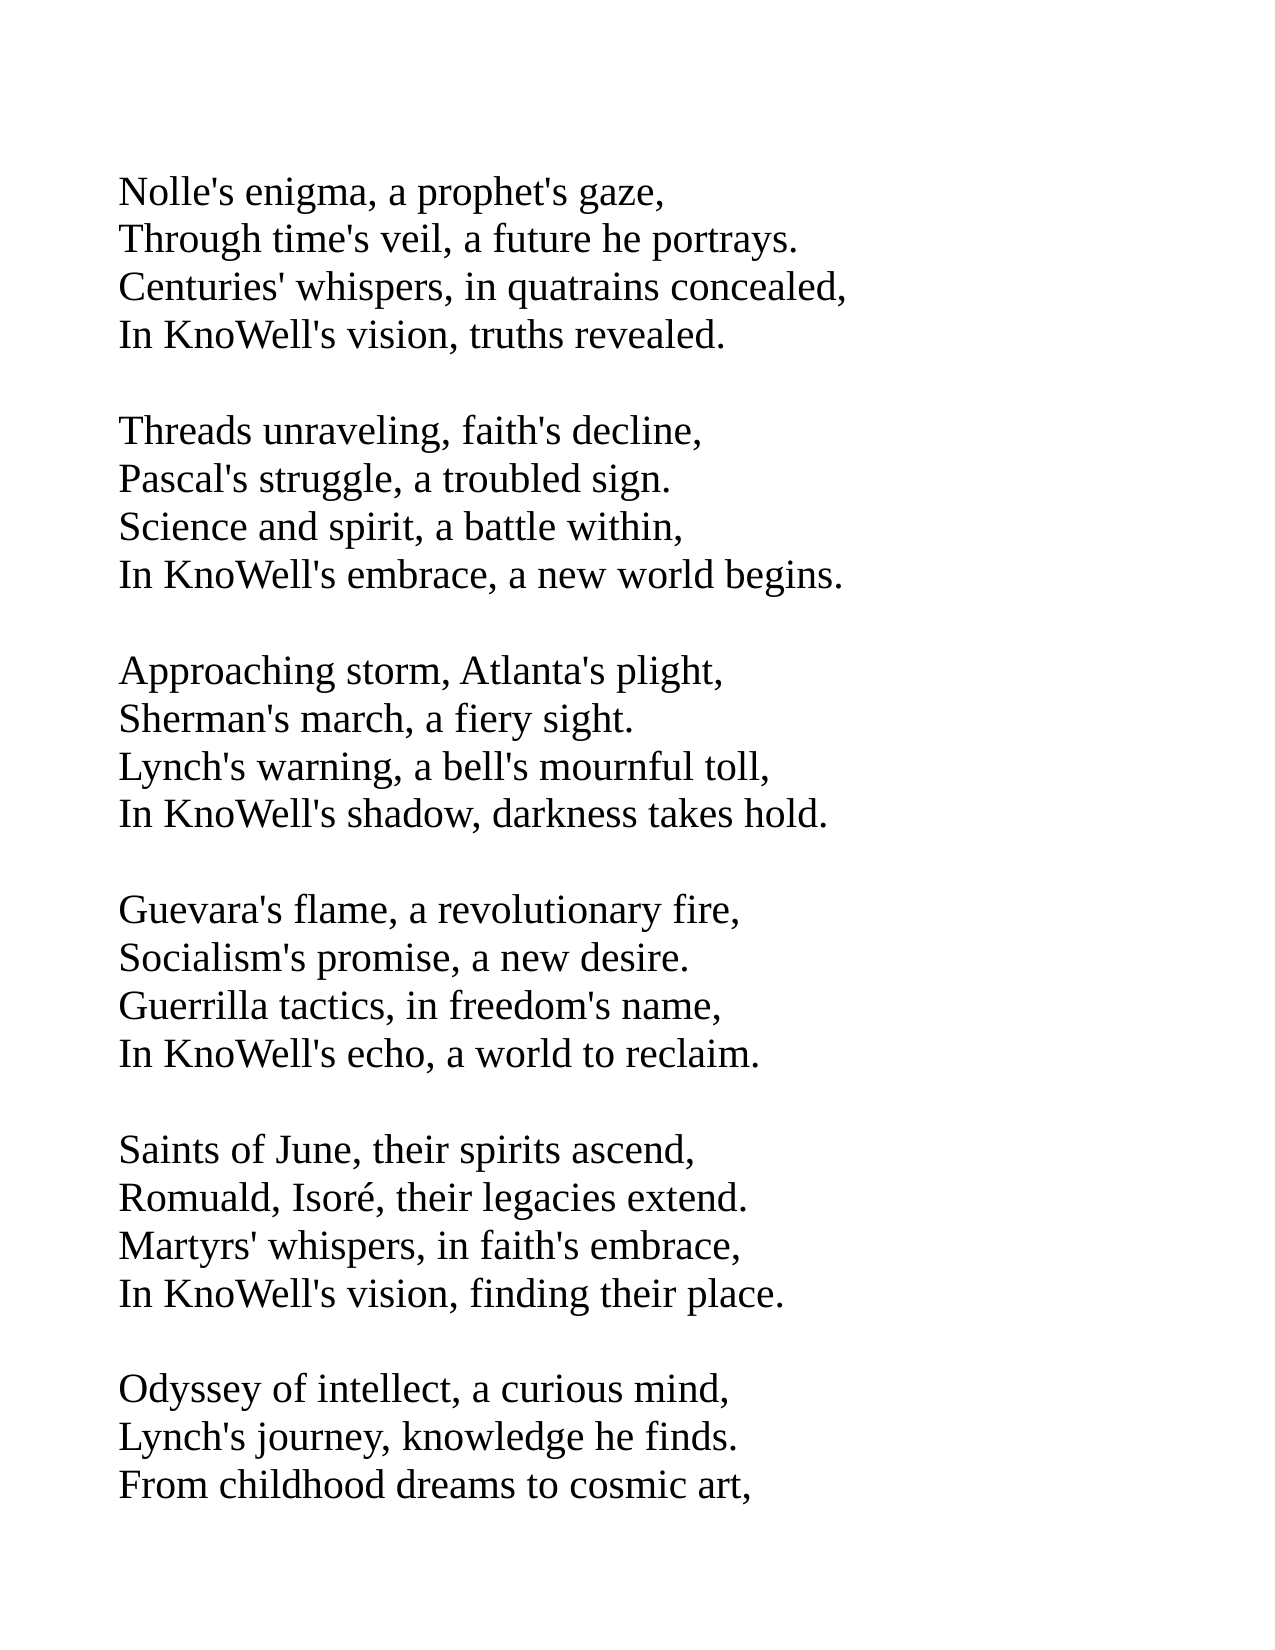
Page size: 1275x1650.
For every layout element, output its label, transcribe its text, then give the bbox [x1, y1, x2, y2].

text Saints of June, their spirits ascend, [118, 1124, 1157, 1172]
text Socialism's promise, a new desire. [118, 933, 1157, 981]
text Lynch's journey, knowledge he finds. [118, 1412, 1157, 1460]
text Guevara's flame, a revolutionary fire, [118, 885, 1157, 933]
text Science and spirit, a battle within, [118, 501, 1157, 549]
text Odyssey of intellect, a curious mind, [118, 1364, 1157, 1412]
text In KnoWell's embrace, a new world begins. [118, 549, 1157, 597]
text In KnoWell's vision, finding their place. [118, 1268, 1157, 1316]
text Lynch's warning, a bell's mournful toll, [118, 741, 1157, 789]
text In KnoWell's echo, a world to reclaim. [118, 1028, 1157, 1076]
text Romuald, Isoré, their legacies extend. [118, 1172, 1157, 1220]
text Nolle's enigma, a prophet's gaze, [118, 166, 1157, 214]
text Through time's veil, a future he portrays. [118, 214, 1157, 262]
text Guerrilla tactics, in freedom's name, [118, 981, 1157, 1028]
text From childhood dreams to cosmic art, [118, 1460, 1157, 1508]
text Centuries' whispers, in quatrains concealed, [118, 262, 1157, 310]
text Pascal's struggle, a troubled sign. [118, 453, 1157, 501]
text Sherman's march, a fiery sight. [118, 693, 1157, 741]
text Threads unraveling, faith's decline, [118, 406, 1157, 453]
text Approaching storm, Atlanta's plight, [118, 645, 1157, 693]
text In KnoWell's vision, truths revealed. [118, 310, 1157, 358]
text In KnoWell's shadow, darkness takes hold. [118, 789, 1157, 837]
text Martyrs' whispers, in faith's embrace, [118, 1220, 1157, 1268]
